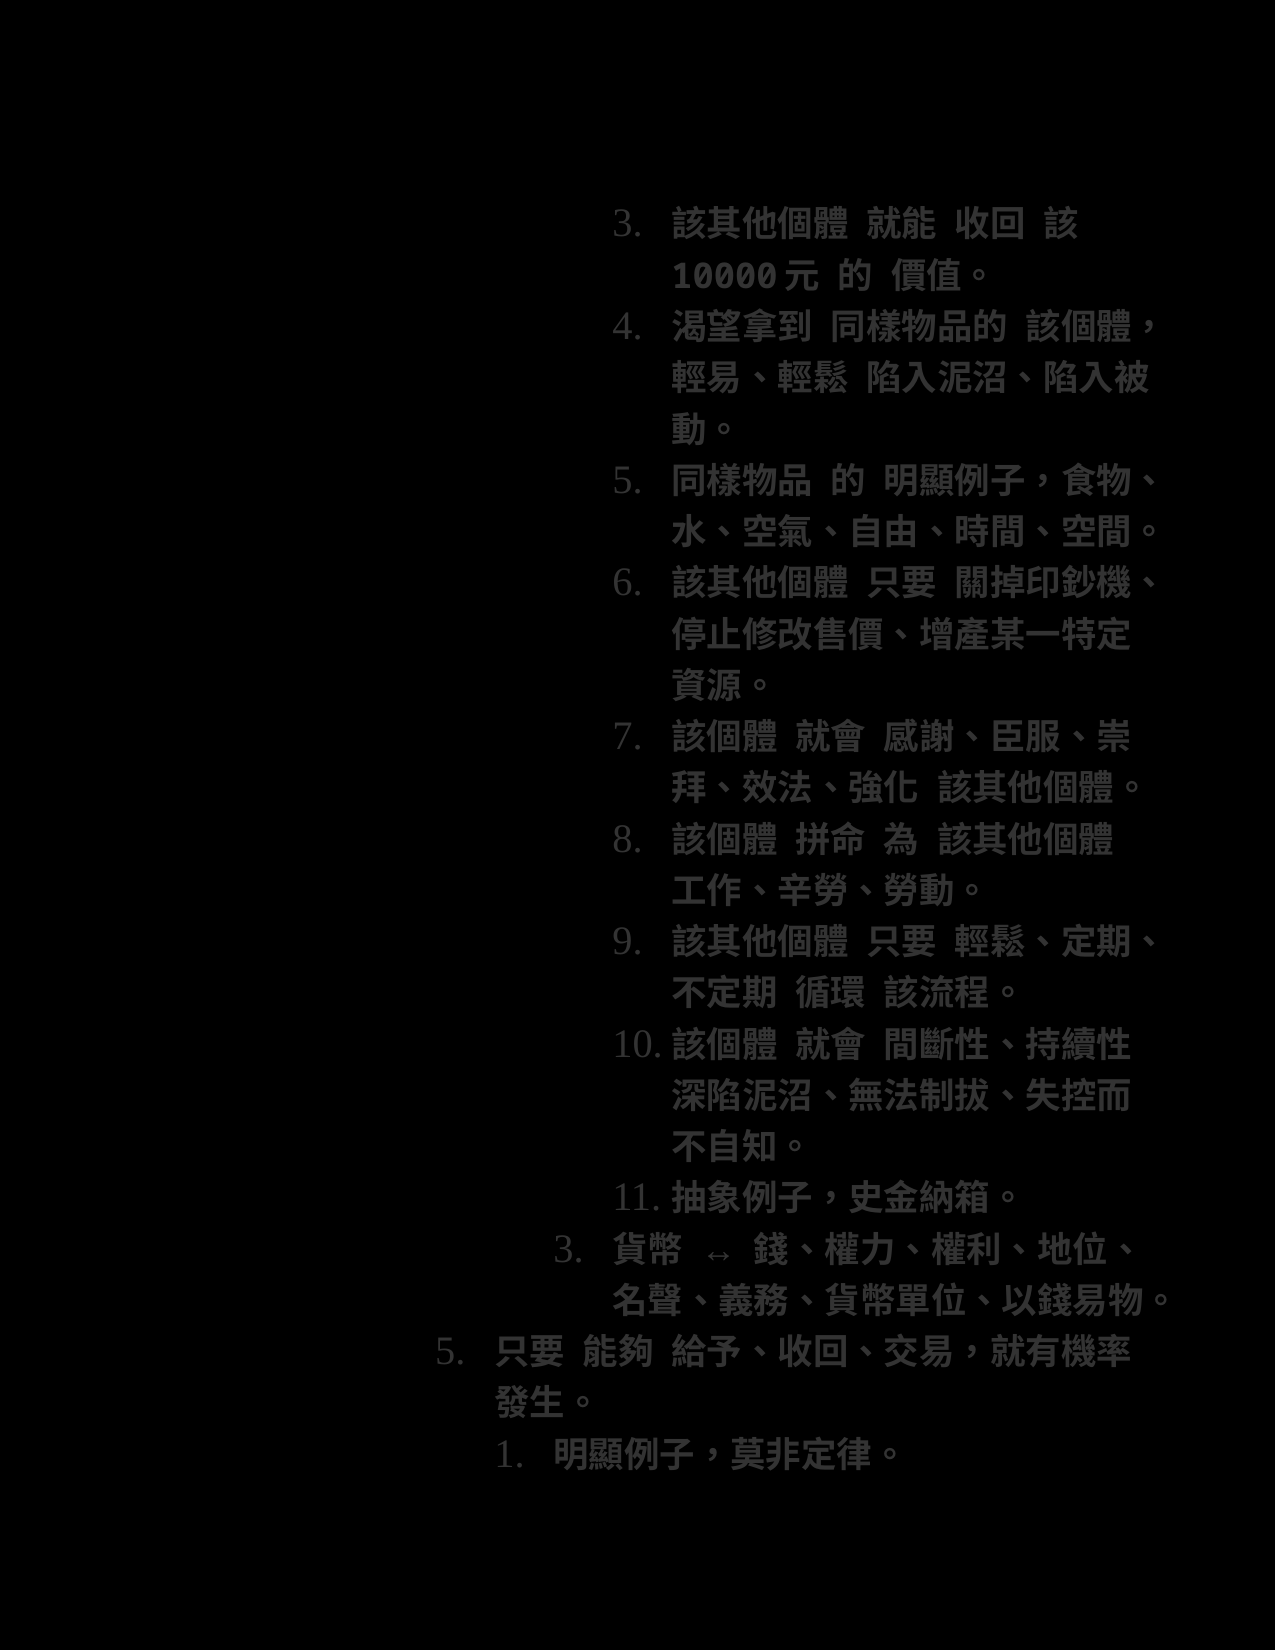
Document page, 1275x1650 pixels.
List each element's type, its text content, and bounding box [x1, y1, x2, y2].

list 該個體 拼命 為 該其他個體 工作、辛勞、勞動。 [612, 811, 1157, 913]
list 該其他個體 只要 輕鬆、定期、不定期 循環 該流程。 [612, 913, 1157, 1016]
list 明顯例子，莫非定律。 [494, 1426, 1157, 1477]
list 該其他個體 就能 收回 該10000元 的 價值。 [612, 196, 1157, 298]
list 只要 能夠 給予、收回、交易，就有機率 發生。 [435, 1323, 1157, 1426]
list 該其他個體 只要 關掉印鈔機、停止修改售價、增產某一特定資源。 [612, 555, 1157, 708]
list 該個體 就會 間斷性、持續性 深陷泥沼、無法制拔、失控而不自知。 [612, 1016, 1157, 1170]
list 貨幣 ↔ 錢、權力、權利、地位、名聲、義務、貨幣單位、以錢易物。 [553, 1221, 1157, 1323]
list 抽象例子，史金納箱。 [612, 1170, 1157, 1221]
list 渴望拿到 同樣物品的 該個體，輕易、輕鬆 陷入泥沼、陷入被動。 [612, 298, 1157, 452]
list 該個體 就會 感謝、臣服、崇拜、效法、強化 該其他個體。 [612, 708, 1157, 811]
list 同樣物品 的 明顯例子，食物、水、空氣、自由、時間、空間。 [612, 452, 1157, 555]
